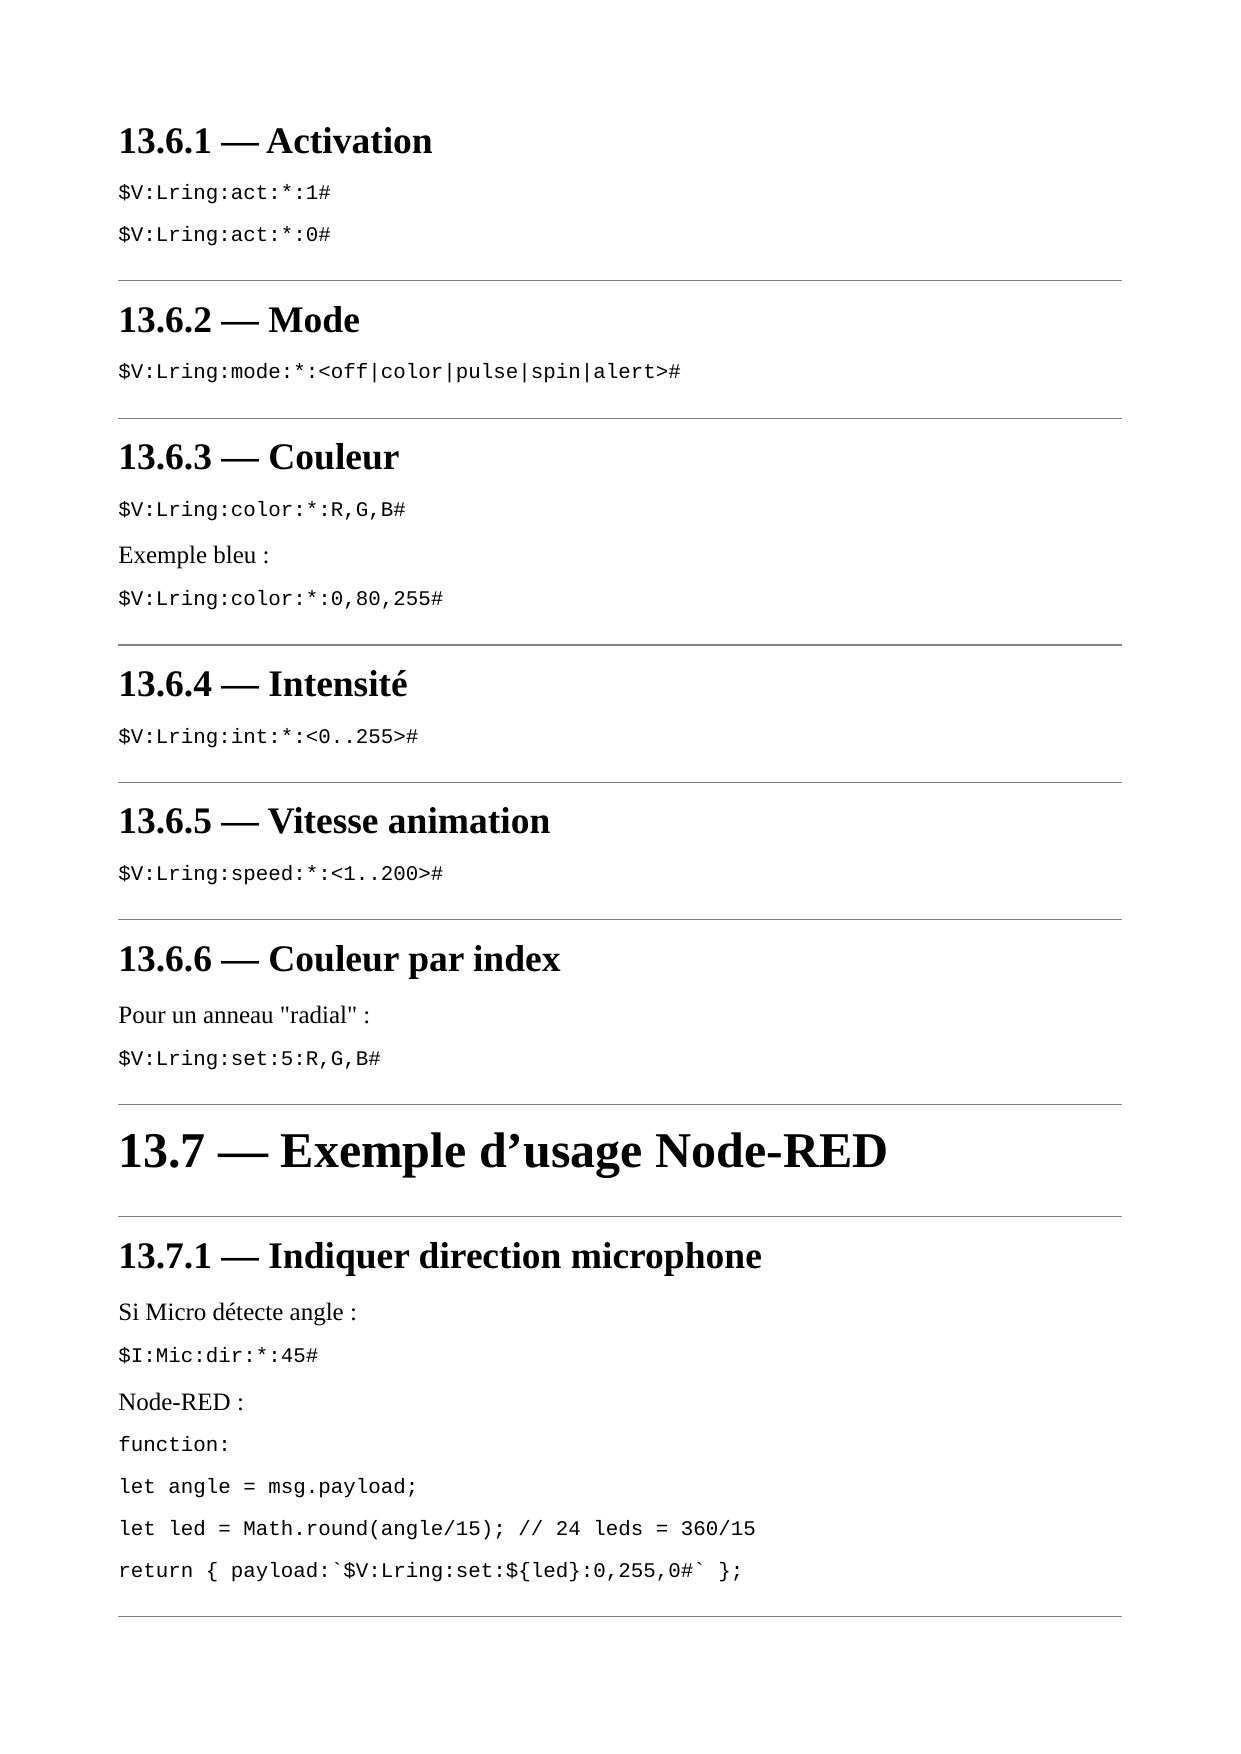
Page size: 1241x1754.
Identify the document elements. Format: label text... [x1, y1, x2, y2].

text $V:Lring:mode:*:<off|color|pulse|spin|alert># [118, 361, 1122, 385]
text $V:Lring:color:*:R,G,B# [118, 499, 1122, 522]
subtitle 13.6.3 — Couleur [118, 435, 1122, 478]
text $V:Lring:act:*:0# [118, 224, 1122, 248]
text $I:Mic:dir:*:45# [118, 1345, 1122, 1369]
text Exemple bleu : [118, 541, 1122, 569]
text Pour un anneau "radial" : [118, 1000, 1122, 1029]
text $V:Lring:set:5:R,G,B# [118, 1048, 1122, 1072]
subtitle 13.7 — Exemple d’usage Node-RED [118, 1121, 1122, 1179]
subtitle 13.6.4 — Intensité [118, 661, 1122, 704]
subtitle 13.6.1 — Activation [118, 118, 1122, 161]
text let angle = msg.payload; [118, 1476, 1122, 1500]
text $V:Lring:act:*:1# [118, 182, 1122, 206]
subtitle 13.7.1 — Indiquer direction microphone [118, 1233, 1122, 1276]
text let led = Math.round(angle/15); // 24 leds = 360/15 [118, 1518, 1122, 1542]
subtitle 13.6.6 — Couleur par index [118, 936, 1122, 979]
text return { payload:`$V:Lring:set:${led}:0,255,0#` }; [118, 1560, 1122, 1583]
subtitle 13.6.2 — Mode [118, 297, 1122, 340]
text $V:Lring:color:*:0,80,255# [118, 588, 1122, 612]
text function: [118, 1434, 1122, 1458]
text $V:Lring:speed:*:<1..200># [118, 863, 1122, 887]
text Node-RED : [118, 1387, 1122, 1416]
subtitle 13.6.5 — Vitesse animation [118, 799, 1122, 842]
text $V:Lring:int:*:<0..255># [118, 726, 1122, 749]
text Si Micro détecte angle : [118, 1297, 1122, 1326]
